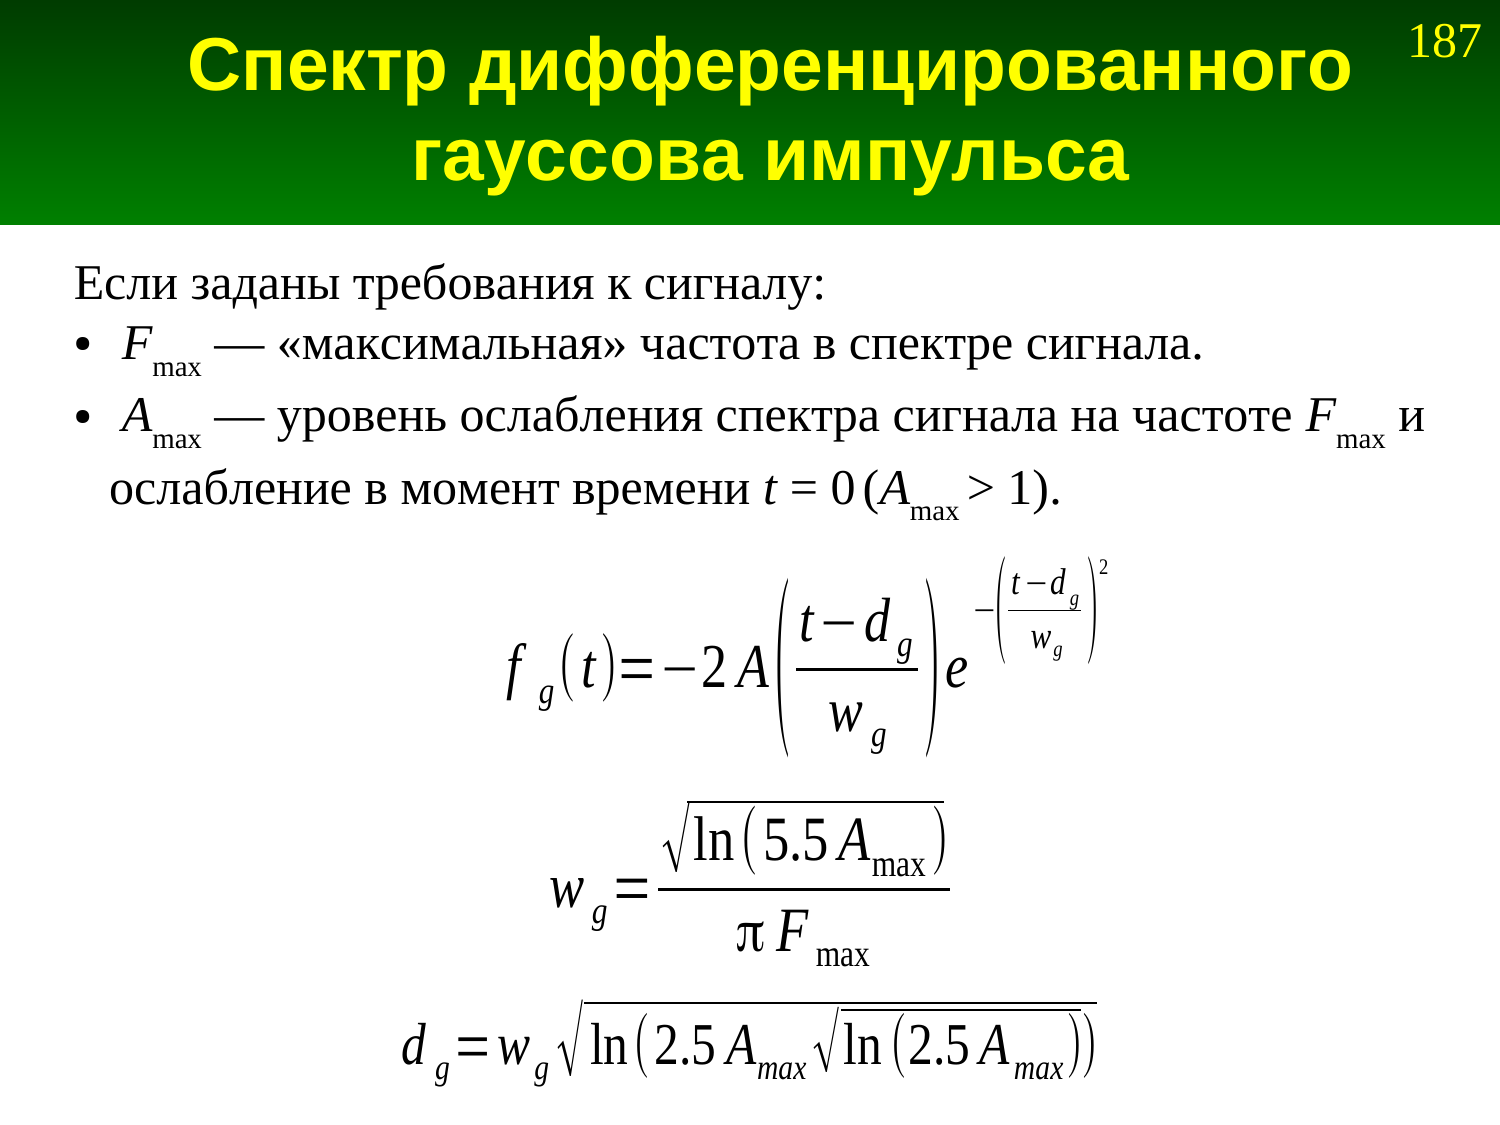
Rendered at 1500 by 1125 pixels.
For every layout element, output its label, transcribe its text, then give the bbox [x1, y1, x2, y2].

chart [483, 555, 1120, 762]
chart [388, 998, 1112, 1087]
chart [535, 797, 965, 975]
title Спектр дифференцированного гауссова импульса [100, 7, 1441, 204]
text_box Если заданы требования к сигналу: Fmax — «максимальная» частота в спектре сигнала. Amax — уровень ослабления спектра сигнала на частоте Fmax и ослабление в момент времени t = 0 (Amax > 1). [59, 242, 1453, 679]
